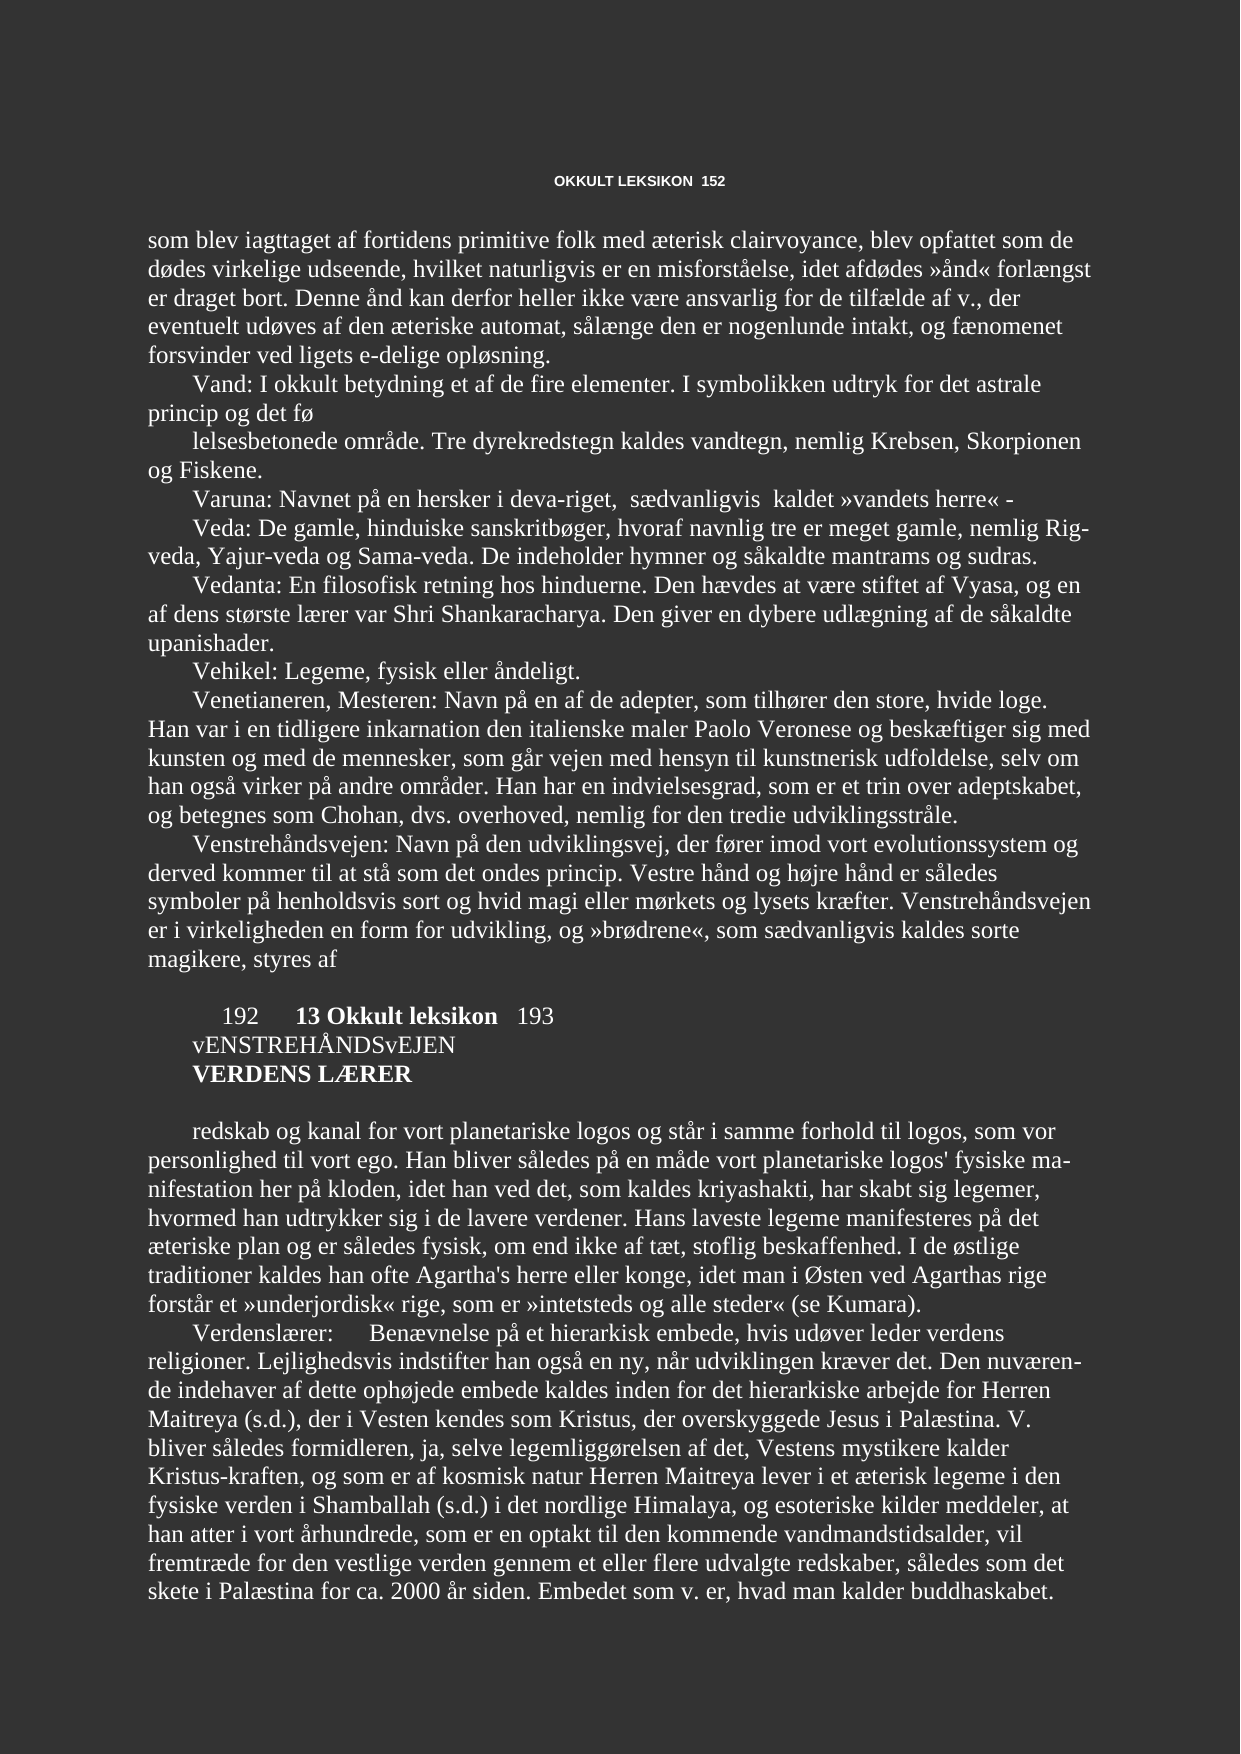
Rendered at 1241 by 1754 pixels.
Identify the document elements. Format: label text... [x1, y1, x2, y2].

text redskab og kanal for vort planetari­ske logos og står i samme forhold til logos, som vor personlighed til vort ego. Han bliver således på en måde vort planetariske logos' fysiske ma­nifestation her på kloden, idet han ved det, som kaldes kriyashakti, har skabt sig legemer, hvormed han ud­trykker sig i de lavere verdener. Hans laveste legeme manifesteres på det æteriske plan og er således fy­sisk, om end ikke af tæt, stoflig be­skaffenhed. I de østlige traditioner kaldes han ofte Agartha's herre el­ler konge, idet man i Østen ved Agarthas rige forstår et »underjor­disk« rige, som er »intetsteds og alle steder« (se Kumara). [148, 1116, 1092, 1318]
text Vehikel: Legeme, fysisk eller åndeligt. [148, 656, 1092, 685]
text som blev iagttaget af fortidens primitive folk med æterisk clairvoyance, blev opfattet som de dødes virkelige ud­seende, hvilket naturligvis er en misforståelse, idet afdødes »ånd« forlængst er draget bort. Denne ånd kan derfor heller ikke være ansvar­lig for de tilfælde af v., der eventuelt udøves af den æteriske automat, så­længe den er nogenlunde intakt, og fænomenet forsvinder ved ligets e-­delige opløsning. [148, 225, 1092, 369]
text Venetianeren, Mesteren: Navn på en af de adepter, som tilhører den store, hvide loge. Han var i en tidli­gere inkarnation den italienske ma­ler Paolo Veronese og beskæftiger sig med kunsten og med de menne­sker, som går vejen med hensyn til kunstnerisk udfoldelse, selv om han også virker på andre områder. Han har en indvielsesgrad, som er et trin over adeptskabet, og betegnes som Chohan, dvs. overhoved, nemlig for den tredie udviklingsstråle. [148, 685, 1092, 829]
text Vand: I okkult betydning et af de fire elementer. I symbolikken ud­tryk for det astrale princip og det fø­ [148, 369, 1092, 426]
text vENSTREHÅNDSvEJEN [148, 1030, 1092, 1059]
text Verdenslærer: Benævnelse på et hierarkisk embede, hvis udøver le­der verdens religioner. Lejligheds­vis indstifter han også en ny, når ud­viklingen kræver det. Den nuværen­de indehaver af dette ophøjede em­bede kaldes inden for det hierarki­ske arbejde for Herren Maitreya (s.d.), der i Vesten kendes som Kri­stus, der overskyggede Jesus i Palæ­stina. V. bliver således formidleren, ja, selve legemliggørelsen af det, Vestens mystikere kalder Kristus-kraften, og som er af kosmisk natur Herren Maitreya lever i et æterisk legeme i den fysiske verden i Sham­ballah (s.d.) i det nordlige Hima­laya, og esoteriske kilder meddeler, at han atter i vort århundrede, som er en optakt til den kommende vandmandstidsalder, vil fremtræde for den vestlige verden gennem et eller flere udvalgte redskaber, såle­des som det skete i Palæstina for ca. 2000 år siden. Embedet som v. er, hvad man kalder buddhaskabet. [148, 1318, 1092, 1605]
text Vedanta: En filosofisk retning hos hinduerne. Den hævdes at være stif­tet af Vyasa, og en af dens største læ­rer var Shri Shankaracharya. Den giver en dybere udlægning af de så­kaldte upanishader. [148, 570, 1092, 656]
text Venstrehåndsvejen: Navn på den udviklingsvej, der fører imod vort evolutionssystem og derved kom­mer til at stå som det ondes princip. Vestre hånd og højre hånd er såle­des symboler på henholdsvis sort og hvid magi eller mørkets og lysets kræfter. Venstrehåndsvejen er i vir­keligheden en form for udvikling, og »brødrene«, som sædvanligvis kaldes sorte magikere, styres af [148, 829, 1092, 973]
text Varuna: Navnet på en hersker i deva-riget, sædvanligvis kaldet »vandets herre« - [148, 484, 1092, 513]
text 192 13 Okkult leksikon 193 [148, 1001, 1092, 1030]
text Veda: De gamle, hinduiske san­skritbøger, hvoraf navnlig tre er meget gamle, nemlig Rig-veda, Ya­jur-veda og Sama-veda. De inde­holder hymner og såkaldte man­trams og sudras. [148, 513, 1092, 570]
text VERDENS LÆRER [148, 1059, 1092, 1088]
text lelsesbetonede område. Tre dyre­kredstegn kaldes vandtegn, nemlig Krebsen, Skorpionen og Fiskene. [148, 426, 1092, 484]
